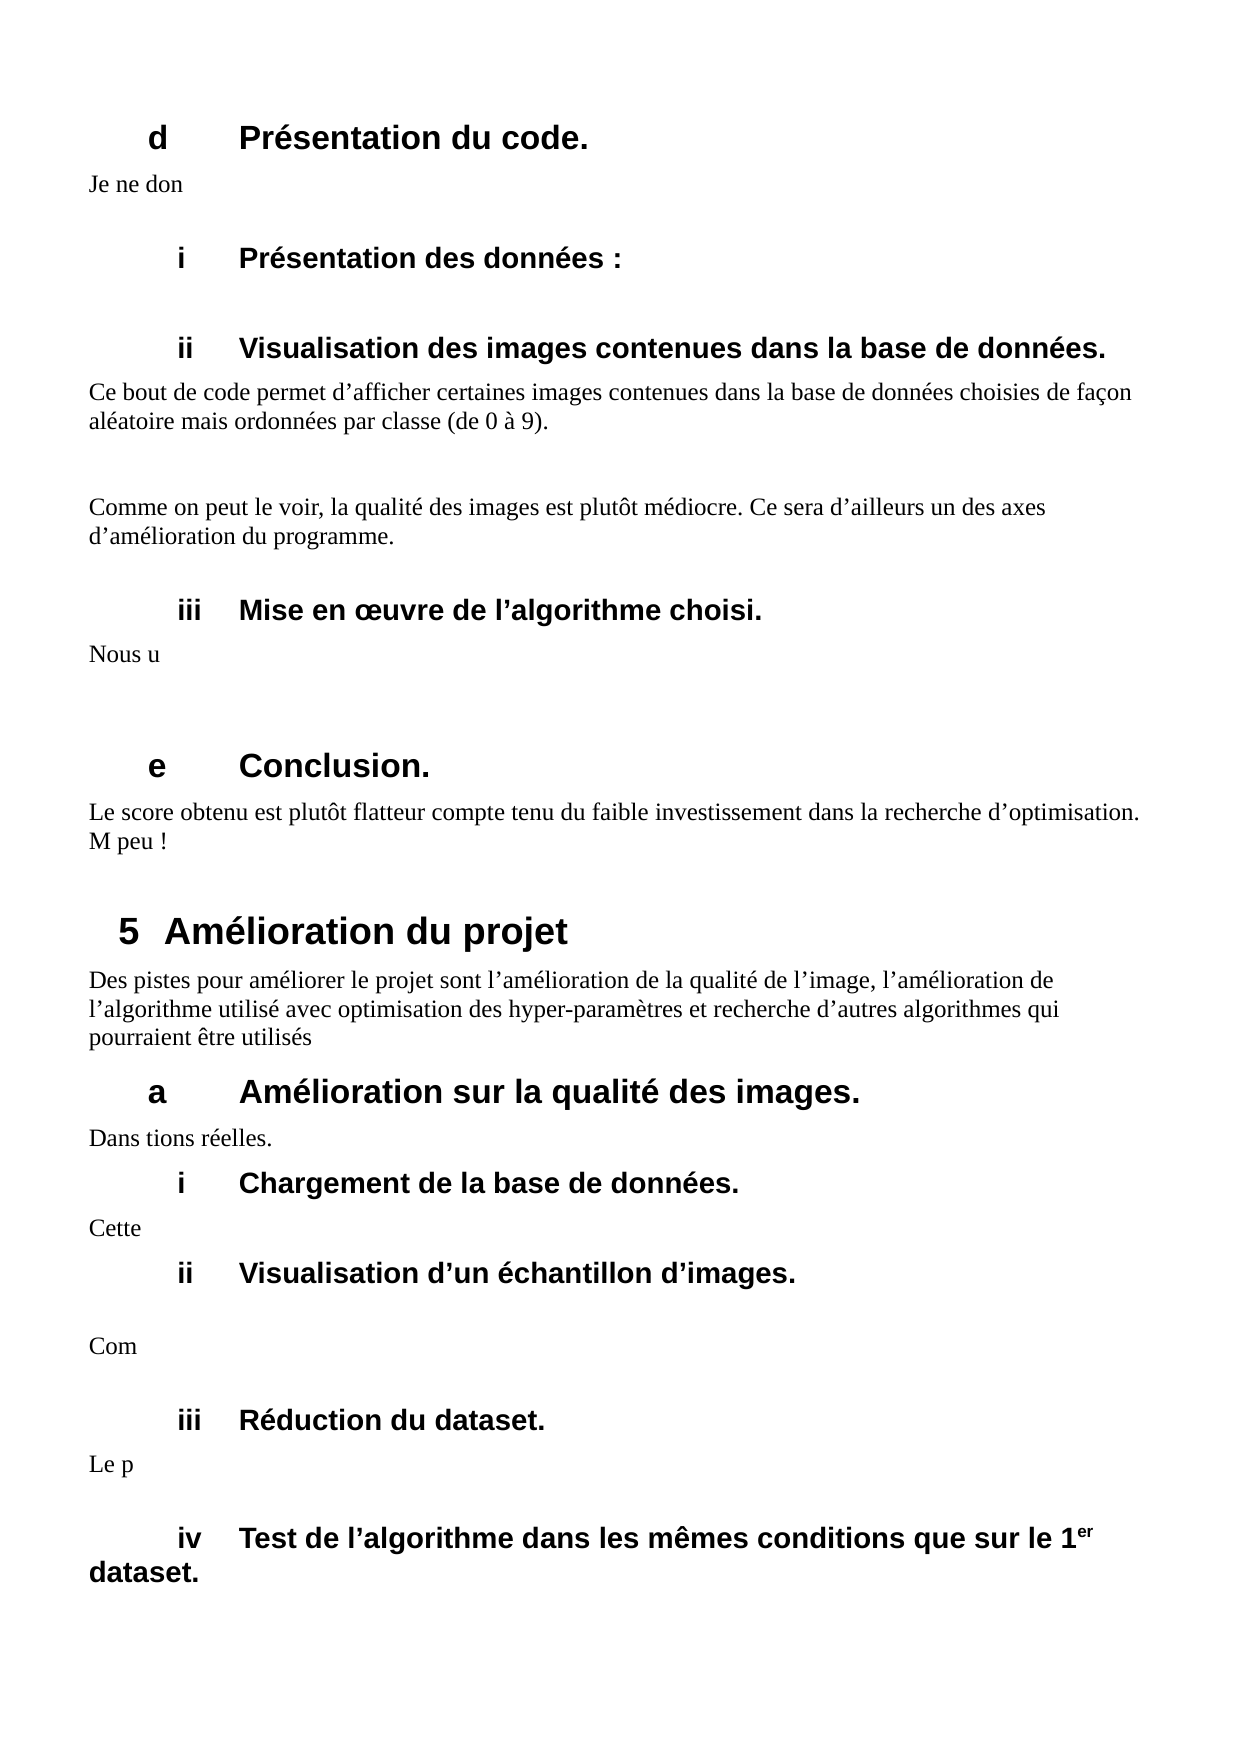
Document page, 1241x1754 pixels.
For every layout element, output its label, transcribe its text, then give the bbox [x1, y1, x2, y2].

subtitle Réduction du dataset. [88, 1403, 1152, 1437]
text Comme on peut le voir, la qualité des images est plutôt médiocre. Ce sera d’ailleurs un des axes d’amélioration du programme. [88, 492, 1152, 550]
text Des pistes pour améliorer le projet sont l’amélioration de la qualité de l’image, l’amélioration de l’algorithme utilisé avec optimisation des hyper-paramètres et recherche d’autres algorithmes qui pourraient être utilisés [88, 965, 1152, 1051]
subtitle Conclusion. [88, 746, 1152, 785]
text Dans tions réelles. [88, 1123, 1152, 1152]
subtitle Chargement de la base de données. [88, 1166, 1152, 1200]
subtitle Visualisation d’un échantillon d’images. [88, 1256, 1152, 1290]
subtitle Visualisation des images contenues dans la base de données. [88, 331, 1152, 365]
text Le p [88, 1449, 1152, 1478]
subtitle Présentation du code. [88, 118, 1152, 157]
subtitle Test de l’algorithme dans les mêmes conditions que sur le 1er dataset. [88, 1521, 1152, 1589]
text Le score obtenu est plutôt flatteur compte tenu du faible investissement dans la recherche d’optimisation. M peu ! [88, 797, 1152, 855]
text Cette [88, 1213, 1152, 1241]
subtitle Amélioration sur la qualité des images. [88, 1072, 1152, 1111]
text Je ne don [88, 169, 1152, 198]
text Ce bout de code permet d’afficher certaines images contenues dans la base de données choisies de façon aléatoire mais ordonnées par classe (de 0 à 9). [88, 377, 1152, 435]
subtitle Mise en œuvre de l’algorithme choisi. [88, 593, 1152, 627]
text Nous u [88, 639, 1152, 668]
subtitle Amélioration du projet [88, 909, 1152, 952]
subtitle Présentation des données : [88, 241, 1152, 275]
text Com [88, 1331, 1152, 1360]
